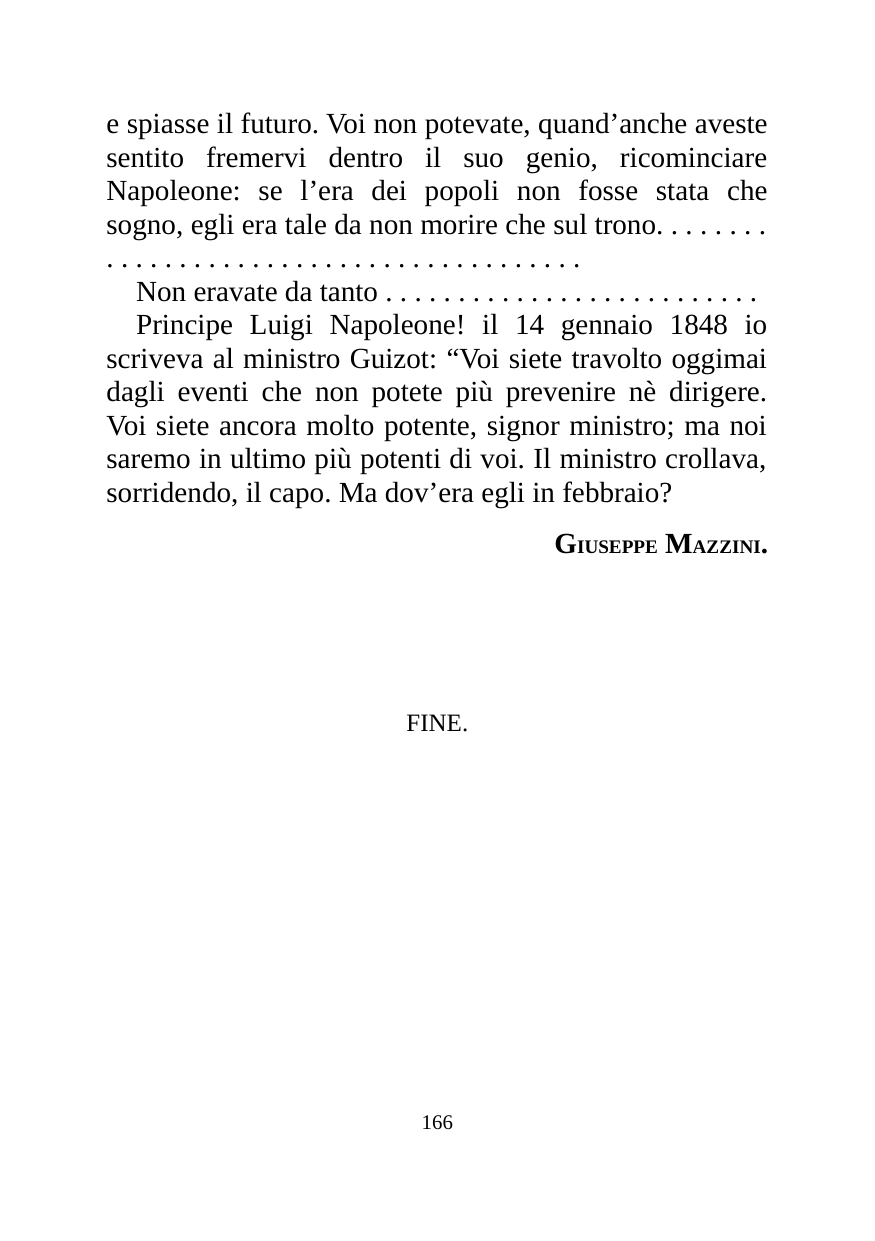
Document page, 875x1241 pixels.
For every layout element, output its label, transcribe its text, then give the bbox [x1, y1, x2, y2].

text e spiasse il futuro. Voi non potevate, quand’anche aveste sentito fremervi dentro il suo genio, ricominciare Napoleone: se l’era dei popoli non fosse stata che sogno, egli era tale da non morire che sul trono. . . . . . . . . . . . . . . . . . . . . . . . . . . . . . . . . . . . . . . . . [106, 106, 768, 274]
text Non eravate da tanto . . . . . . . . . . . . . . . . . . . . . . . . . . [106, 274, 768, 307]
text Principe Luigi Napoleone! il 14 gennaio 1848 io scriveva al ministro Guizot: “Voi siete travolto oggimai dagli eventi che non potete più prevenire nè dirigere. Voi siete ancora molto potente, signor ministro; ma noi saremo in ultimo più potenti di voi. Il ministro crollava, sorridendo, il capo. Ma dov’era egli in febbraio? [106, 307, 768, 509]
text Giuseppe Mazzini. [106, 526, 768, 560]
text FINE. [106, 708, 768, 736]
